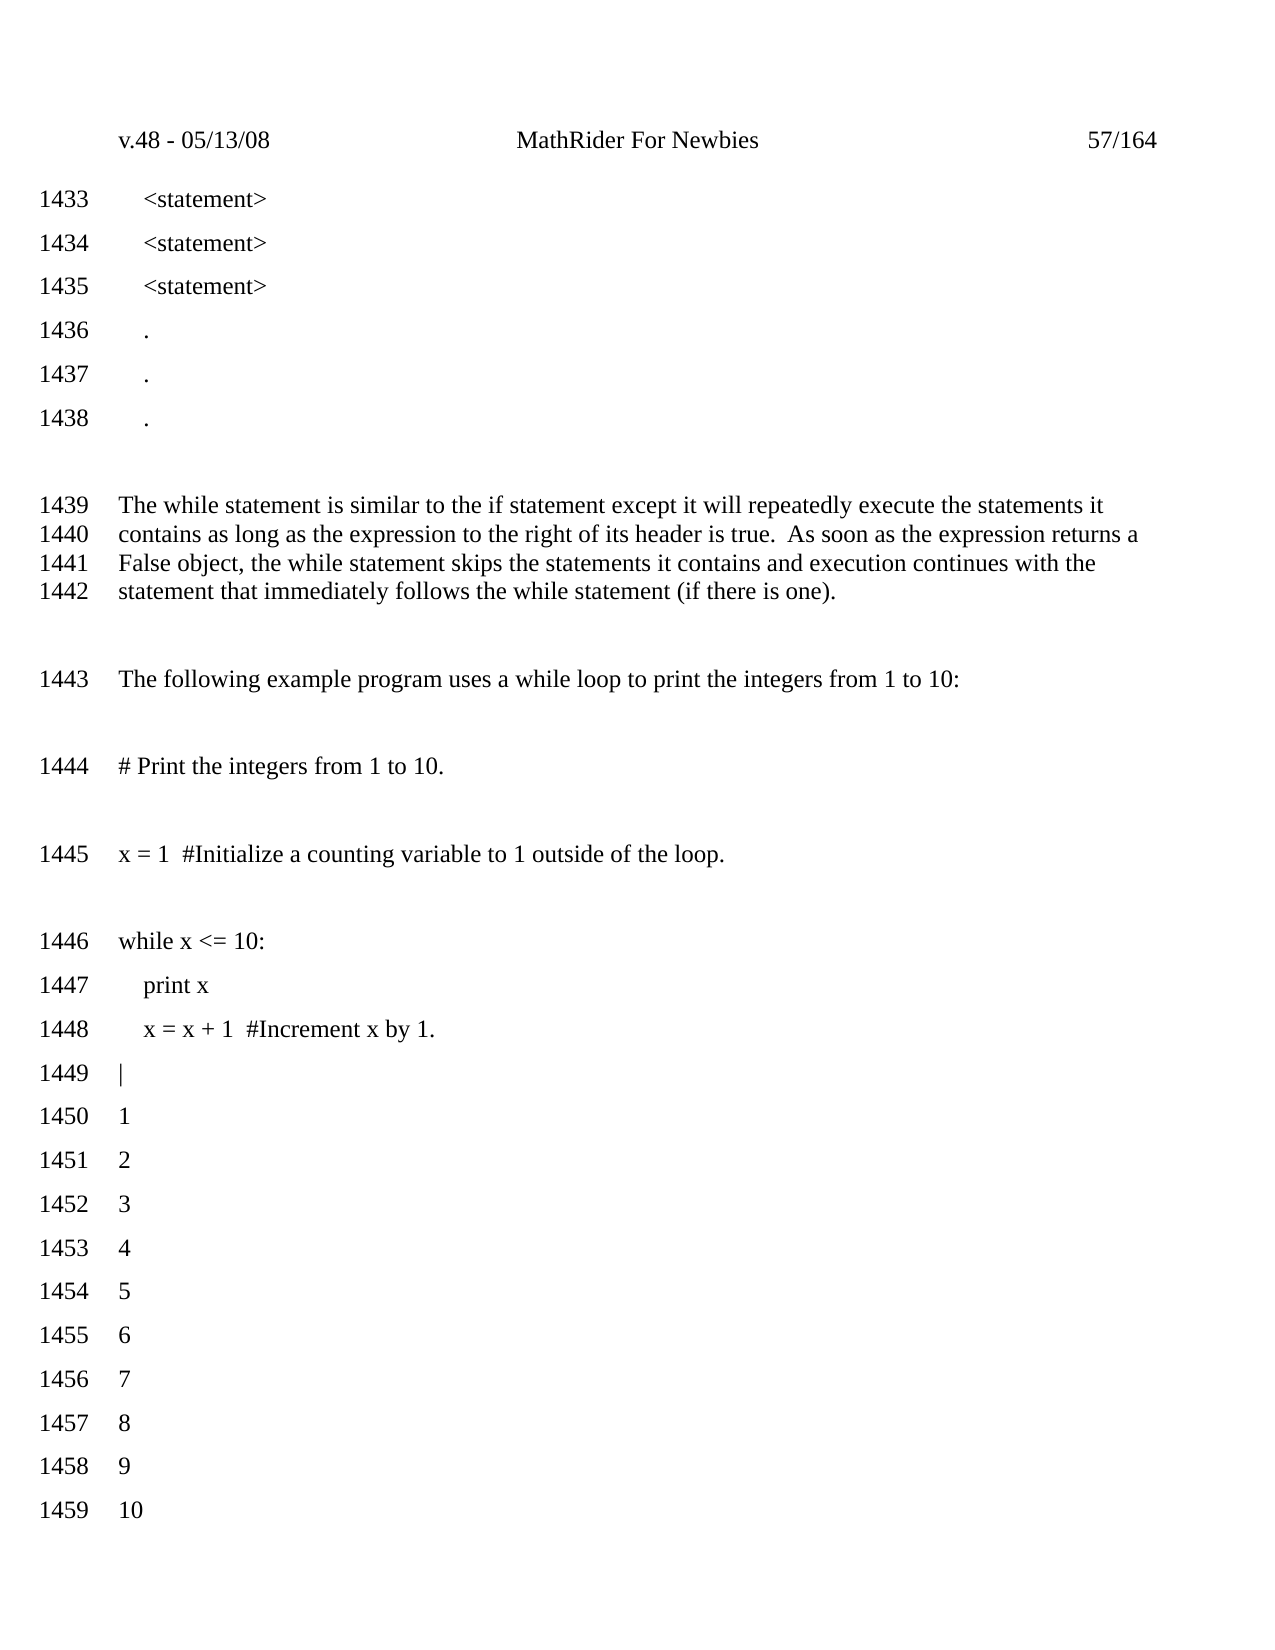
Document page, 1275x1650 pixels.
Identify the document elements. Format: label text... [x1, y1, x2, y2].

text 3 [118, 1189, 1157, 1218]
text 6 [118, 1320, 1157, 1349]
text The while statement is similar to the if statement except it will repeatedly execute the statements it contains as long as the expression to the right of its header is true. As soon as the expression returns a False object, the while statement skips the statements it contains and execution continues with the statement that immediately follows the while statement (if there is one). [118, 490, 1157, 605]
text print x [118, 970, 1157, 999]
text <statement> [118, 271, 1157, 300]
text 4 [118, 1233, 1157, 1261]
text 7 [118, 1364, 1157, 1393]
text 5 [118, 1276, 1157, 1305]
text 8 [118, 1408, 1157, 1436]
text The following example program uses a while loop to print the integers from 1 to 10: [118, 664, 1157, 693]
text 1 [118, 1101, 1157, 1130]
text <statement> [118, 184, 1157, 213]
text | [118, 1058, 1157, 1086]
text . [118, 315, 1157, 344]
text x = 1 #Initialize a counting variable to 1 outside of the loop. [118, 839, 1157, 868]
text . [118, 359, 1157, 388]
text # Print the integers from 1 to 10. [118, 751, 1157, 780]
text <statement> [118, 228, 1157, 256]
text 2 [118, 1145, 1157, 1174]
text 10 [118, 1495, 1157, 1524]
text x = x + 1 #Increment x by 1. [118, 1014, 1157, 1043]
text . [118, 403, 1157, 431]
text 9 [118, 1451, 1157, 1480]
text while x <= 10: [118, 926, 1157, 955]
